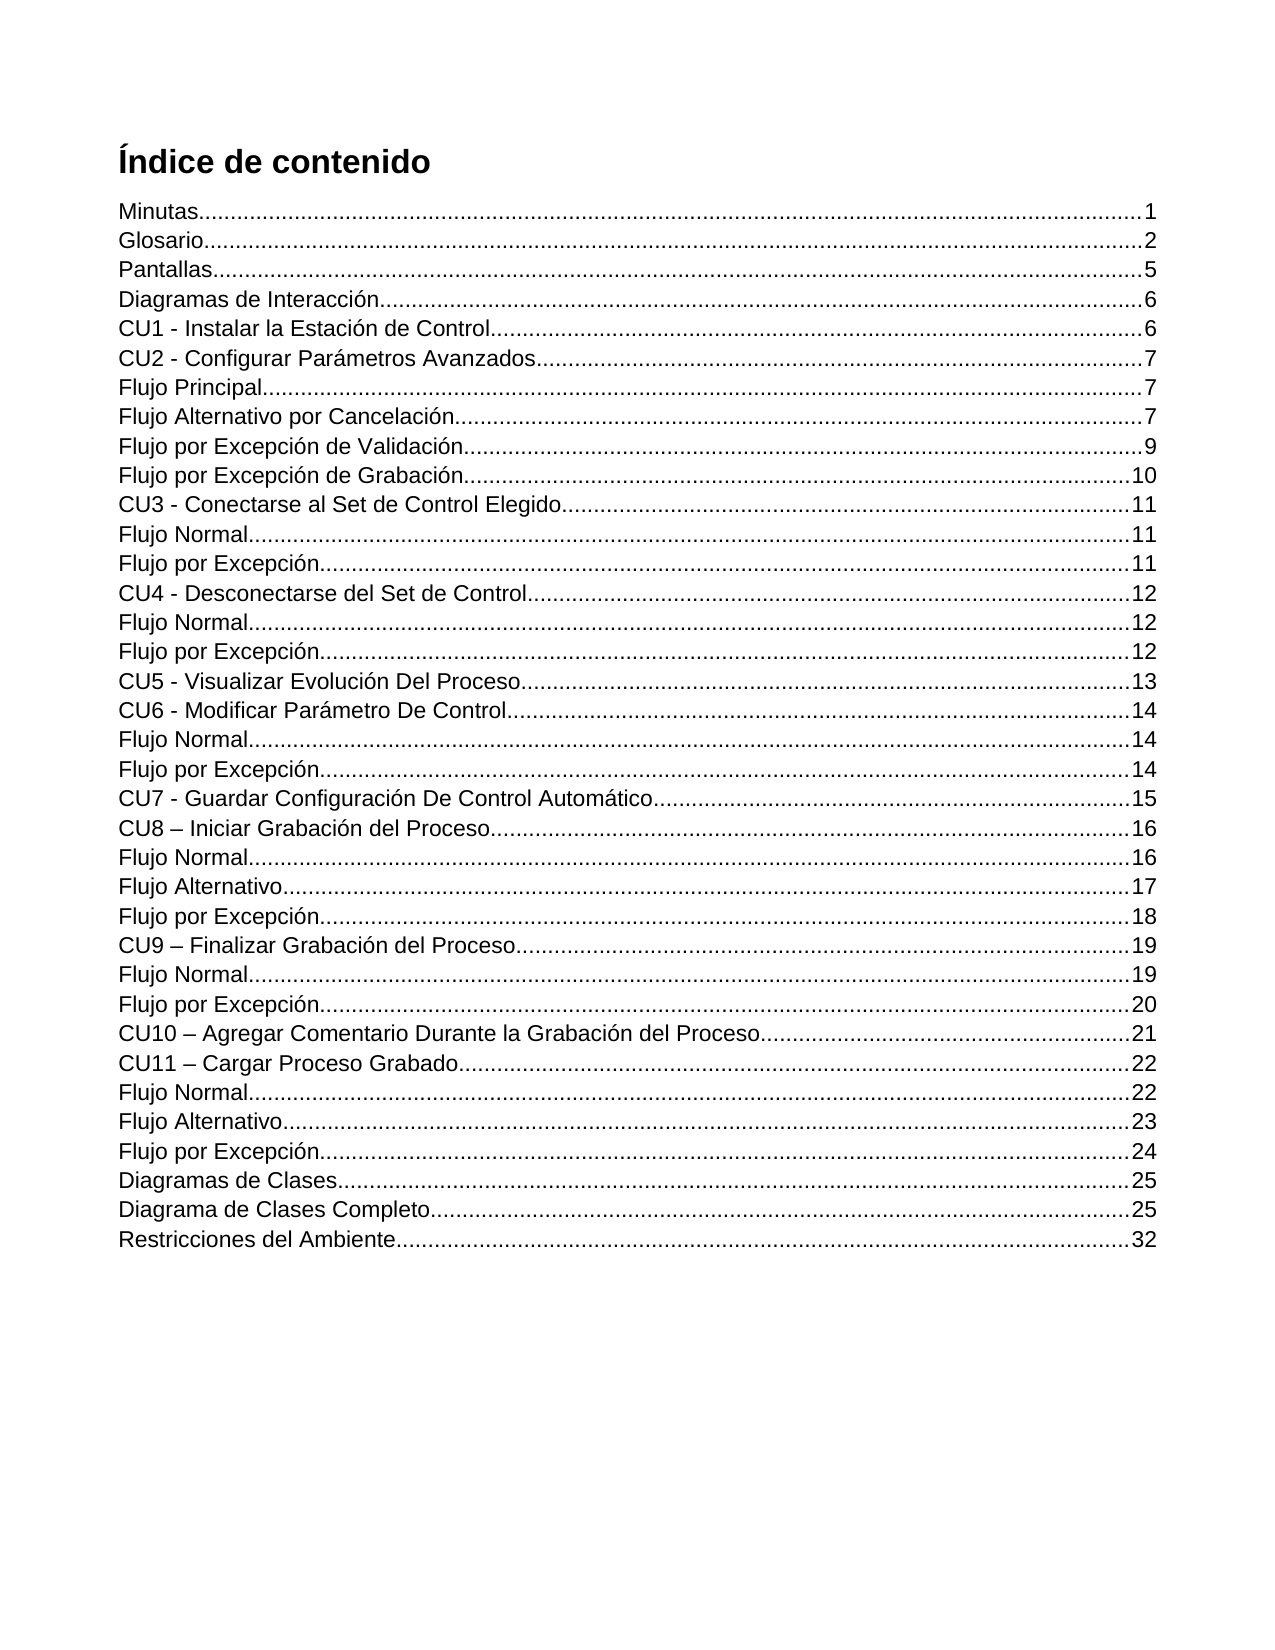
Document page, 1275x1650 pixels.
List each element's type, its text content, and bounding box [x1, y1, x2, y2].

text Flujo por Excepción 20 [118, 992, 1157, 1017]
text Flujo Normal 16 [118, 845, 1157, 870]
text Flujo Normal 11 [118, 522, 1157, 547]
text Flujo Normal 19 [118, 962, 1157, 988]
text CU10 – Agregar Comentario Durante la Grabación del Proceso 21 [118, 1021, 1157, 1047]
text CU1 - Instalar la Estación de Control 6 [118, 316, 1157, 342]
text CU5 - Visualizar Evolución Del Proceso 13 [118, 668, 1157, 694]
text CU8 – Iniciar Grabación del Proceso 16 [118, 815, 1157, 841]
text Flujo por Excepción 12 [118, 639, 1157, 665]
text Flujo Normal 12 [118, 610, 1157, 635]
text CU2 - Configurar Parámetros Avanzados 7 [118, 345, 1157, 371]
text Flujo Alternativo 17 [118, 874, 1157, 900]
text Flujo Alternativo por Cancelación 7 [118, 404, 1157, 430]
text Flujo por Excepción de Grabación 10 [118, 463, 1157, 488]
text CU3 - Conectarse al Set de Control Elegido 11 [118, 492, 1157, 518]
text CU4 - Desconectarse del Set de Control 12 [118, 580, 1157, 606]
text Flujo por Excepción 11 [118, 551, 1157, 577]
text Flujo Alternativo 23 [118, 1109, 1157, 1135]
text CU7 - Guardar Configuración De Control Automático 15 [118, 786, 1157, 812]
text Flujo por Excepción 14 [118, 757, 1157, 782]
text CU6 - Modificar Parámetro De Control 14 [118, 698, 1157, 723]
text Flujo por Excepción 24 [118, 1138, 1157, 1164]
text Flujo Normal 22 [118, 1080, 1157, 1105]
text Flujo por Excepción 18 [118, 903, 1157, 929]
text Pantallas 5 [118, 257, 1157, 283]
text Diagramas de Clases 25 [118, 1168, 1157, 1193]
text Diagrama de Clases Completo 25 [118, 1197, 1157, 1223]
text Glosario 2 [118, 228, 1157, 253]
text Minutas 1 [118, 198, 1157, 224]
text CU9 – Finalizar Grabación del Proceso 19 [118, 933, 1157, 958]
text CU11 – Cargar Proceso Grabado 22 [118, 1050, 1157, 1076]
text Flujo Principal 7 [118, 375, 1157, 400]
text Flujo Normal 14 [118, 727, 1157, 753]
text Diagramas de Interacción 6 [118, 287, 1157, 312]
text Restricciones del Ambiente 32 [118, 1227, 1157, 1252]
text Flujo por Excepción de Validación 9 [118, 433, 1157, 459]
subtitle Índice de contenido [118, 143, 1157, 180]
